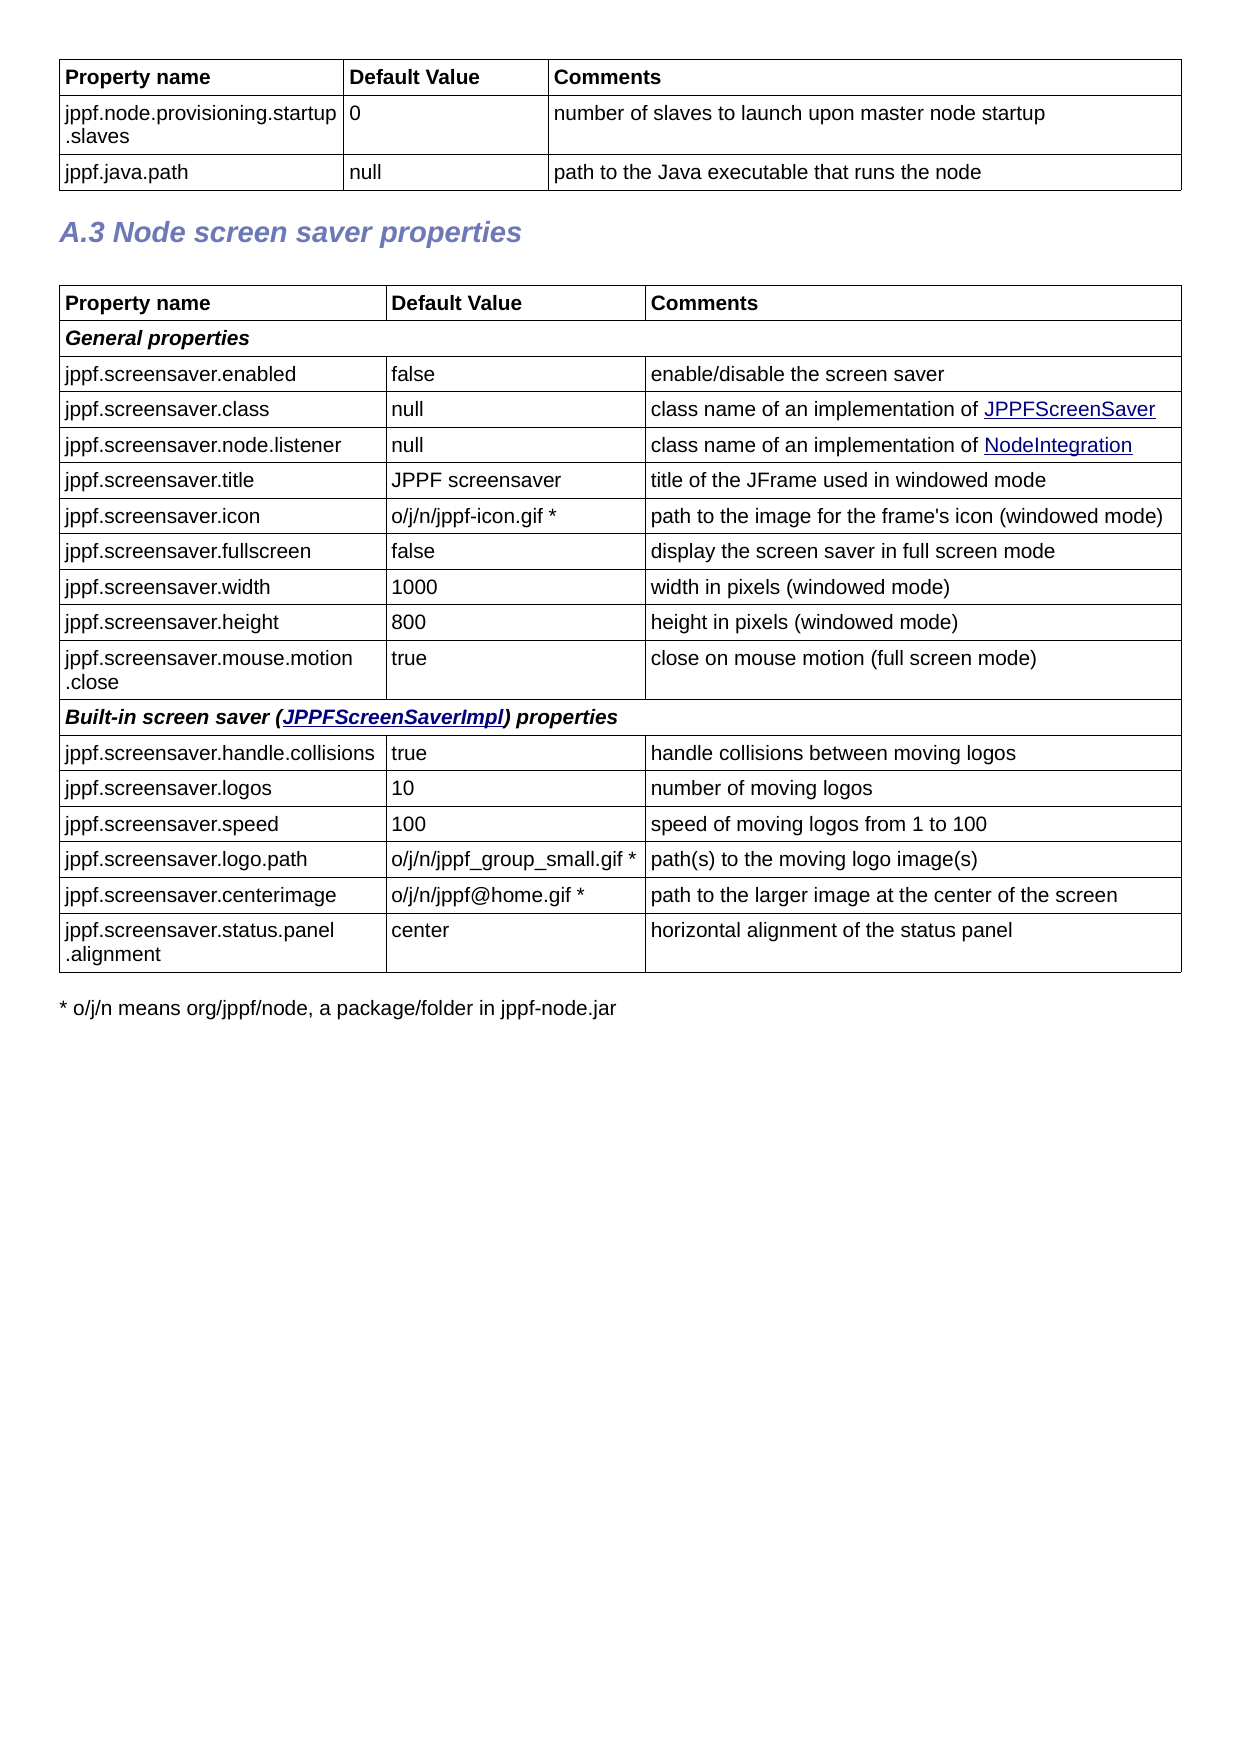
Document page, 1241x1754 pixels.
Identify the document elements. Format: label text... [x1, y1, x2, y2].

table_cell path to the Java executable that runs the node [549, 155, 1181, 189]
table_cell jppf.screensaver.handle.collisions [60, 736, 386, 770]
table_cell jppf.screensaver.title [60, 463, 386, 498]
table_cell jppf.screensaver.speed [60, 807, 386, 841]
table_cell handle collisions between moving logos [646, 736, 1181, 770]
table_cell jppf.screensaver.centerimage [60, 878, 386, 912]
table_cell title of the JFrame used in windowed mode [646, 463, 1181, 498]
table_cell path(s) to the moving logo image(s) [646, 842, 1181, 877]
table_cell true [387, 641, 645, 699]
table_cell jppf.screensaver.node.listener [60, 428, 386, 462]
table_cell jppf.screensaver.fullscreen [60, 534, 386, 569]
table_cell null [387, 392, 645, 427]
table_cell number of slaves to launch upon master node startup [549, 96, 1181, 154]
table_cell enable/disable the screen saver [646, 357, 1181, 391]
table_header Comments [646, 286, 1181, 320]
table_cell false [387, 534, 645, 569]
table_cell width in pixels (windowed mode) [646, 570, 1181, 604]
table_cell horizontal alignment of the status panel [646, 914, 1181, 972]
table_header Property name [60, 60, 343, 94]
table_cell jppf.java.path [60, 155, 343, 189]
table_header Default Value [344, 60, 548, 94]
table_cell jppf.screensaver.class [60, 392, 386, 427]
table_cell JPPF screensaver [387, 463, 645, 498]
table_cell path to the larger image at the center of the screen [646, 878, 1181, 912]
table_cell jppf.screensaver.icon [60, 499, 386, 533]
table_cell o/j/n/jppf_group_small.gif * [387, 842, 645, 877]
table_cell jppf.node.provisioning.startup.slaves [60, 96, 343, 154]
table_cell o/j/n/jppf@home.gif * [387, 878, 645, 912]
table_cell 10 [387, 771, 645, 806]
table_header Property name [60, 286, 386, 320]
text * o/j/n means org/jppf/node, a package/folder in jppf-node.jar [59, 996, 1181, 1020]
table_cell jppf.screensaver.logos [60, 771, 386, 806]
table_cell 100 [387, 807, 645, 841]
table_cell true [387, 736, 645, 770]
table_cell class name of an implementation of JPPFScreenSaver [646, 392, 1181, 427]
table_cell 0 [344, 96, 548, 154]
table_cell null [344, 155, 548, 189]
subtitle Node screen saver properties [59, 215, 1181, 248]
table_cell speed of moving logos from 1 to 100 [646, 807, 1181, 841]
table_cell General properties [60, 321, 1181, 356]
table_cell o/j/n/jppf-icon.gif * [387, 499, 645, 533]
table_cell jppf.screensaver.logo.path [60, 842, 386, 877]
table_cell class name of an implementation of NodeIntegration [646, 428, 1181, 462]
table_cell center [387, 914, 645, 972]
table_cell false [387, 357, 645, 391]
table_cell height in pixels (windowed mode) [646, 605, 1181, 640]
table_cell jppf.screensaver.width [60, 570, 386, 604]
table_cell number of moving logos [646, 771, 1181, 806]
table_cell jppf.screensaver.mouse.motion .close [60, 641, 386, 699]
table_cell close on mouse motion (full screen mode) [646, 641, 1181, 699]
table_cell jppf.screensaver.status.panel .alignment [60, 914, 386, 972]
table_cell display the screen saver in full screen mode [646, 534, 1181, 569]
table_cell path to the image for the frame's icon (windowed mode) [646, 499, 1181, 533]
table_cell Built-in screen saver (JPPFScreenSaverImpl) properties [60, 700, 1181, 735]
table_cell 800 [387, 605, 645, 640]
table_cell jppf.screensaver.height [60, 605, 386, 640]
table_cell null [387, 428, 645, 462]
table_cell 1000 [387, 570, 645, 604]
table_cell jppf.screensaver.enabled [60, 357, 386, 391]
table_header Comments [549, 60, 1181, 94]
table_header Default Value [387, 286, 645, 320]
